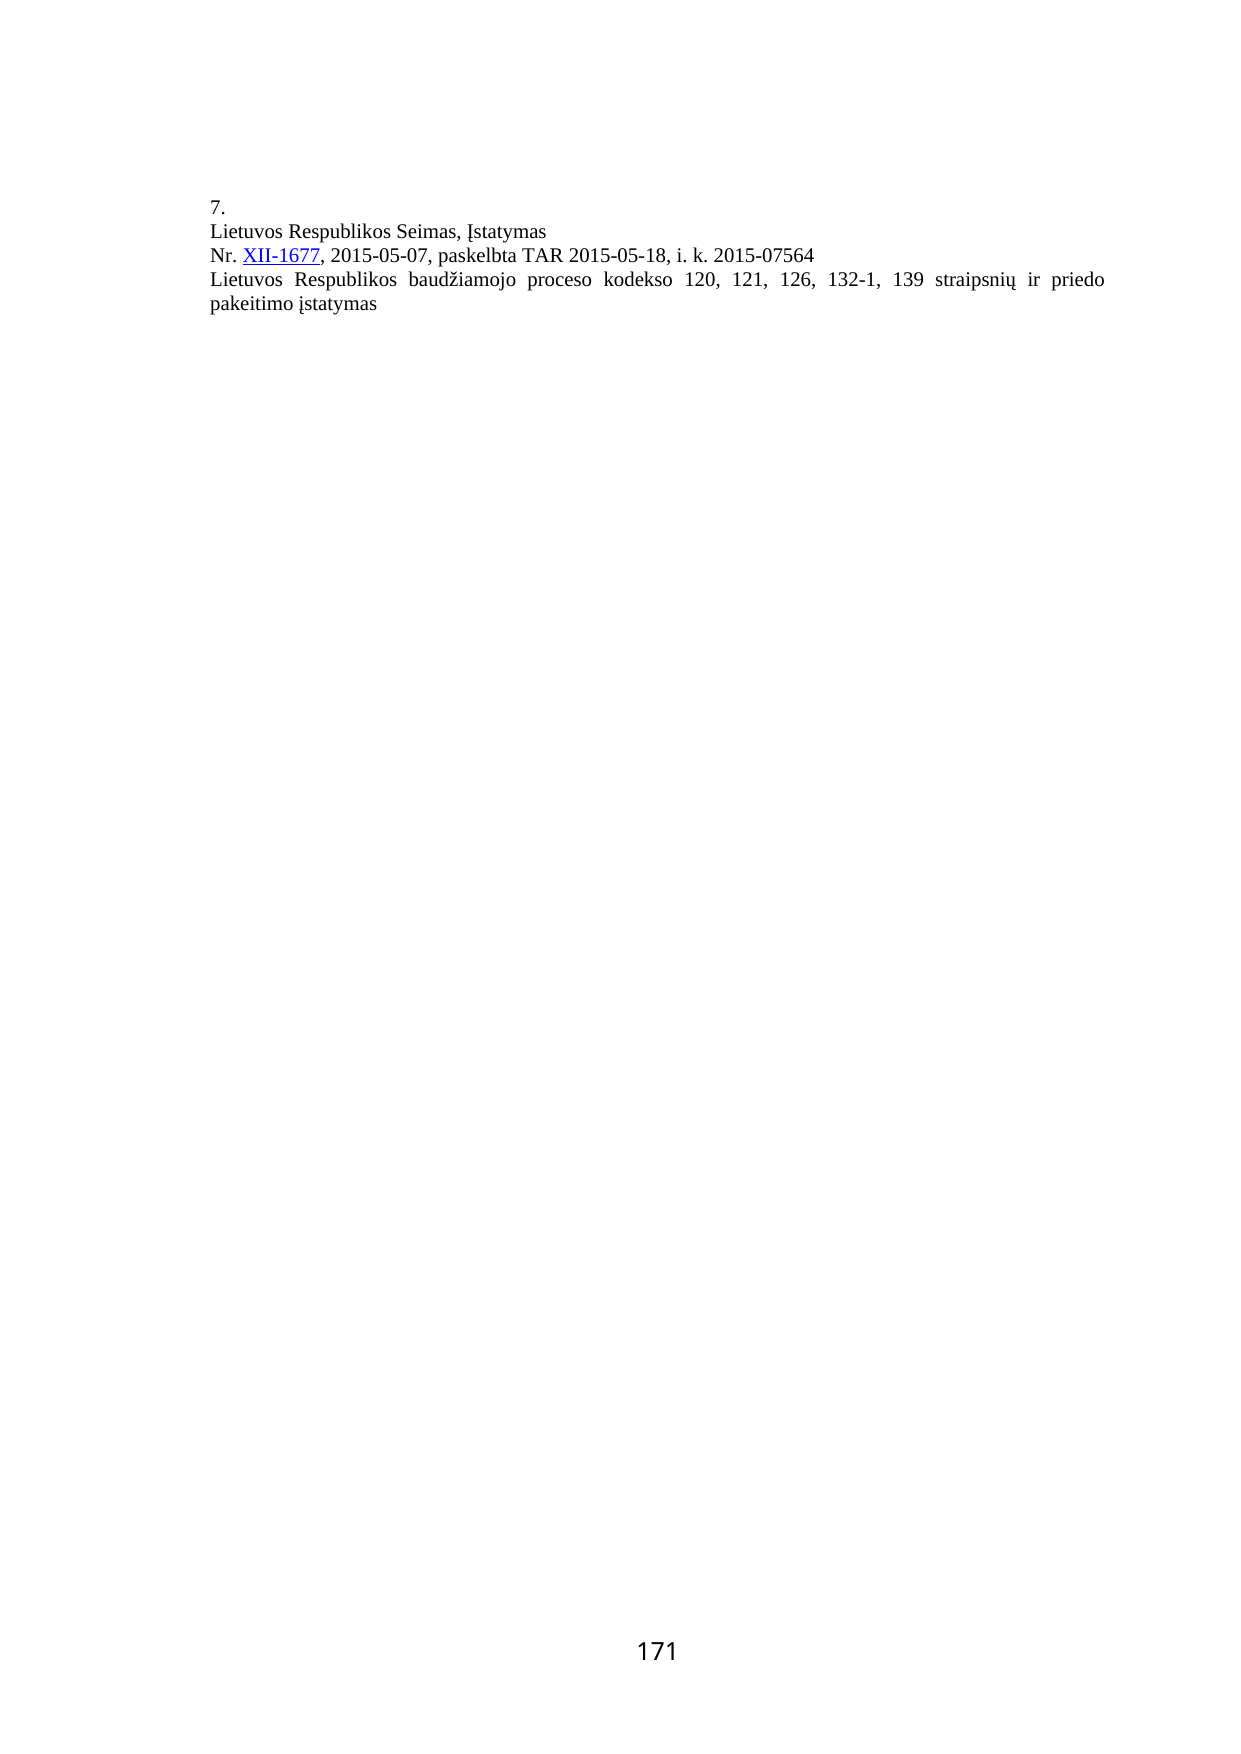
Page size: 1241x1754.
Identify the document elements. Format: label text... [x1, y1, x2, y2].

text 7. [210, 195, 1106, 219]
text Lietuvos Respublikos baudžiamojo proceso kodekso 120, 121, 126, 132-1, 139 straipsnių ir priedo pakeitimo įstatymas [210, 267, 1106, 315]
text Lietuvos Respublikos Seimas, Įstatymas [210, 219, 1106, 243]
text Nr. XII-1677, 2015-05-07, paskelbta TAR 2015-05-18, i. k. 2015-07564 [210, 243, 1106, 267]
